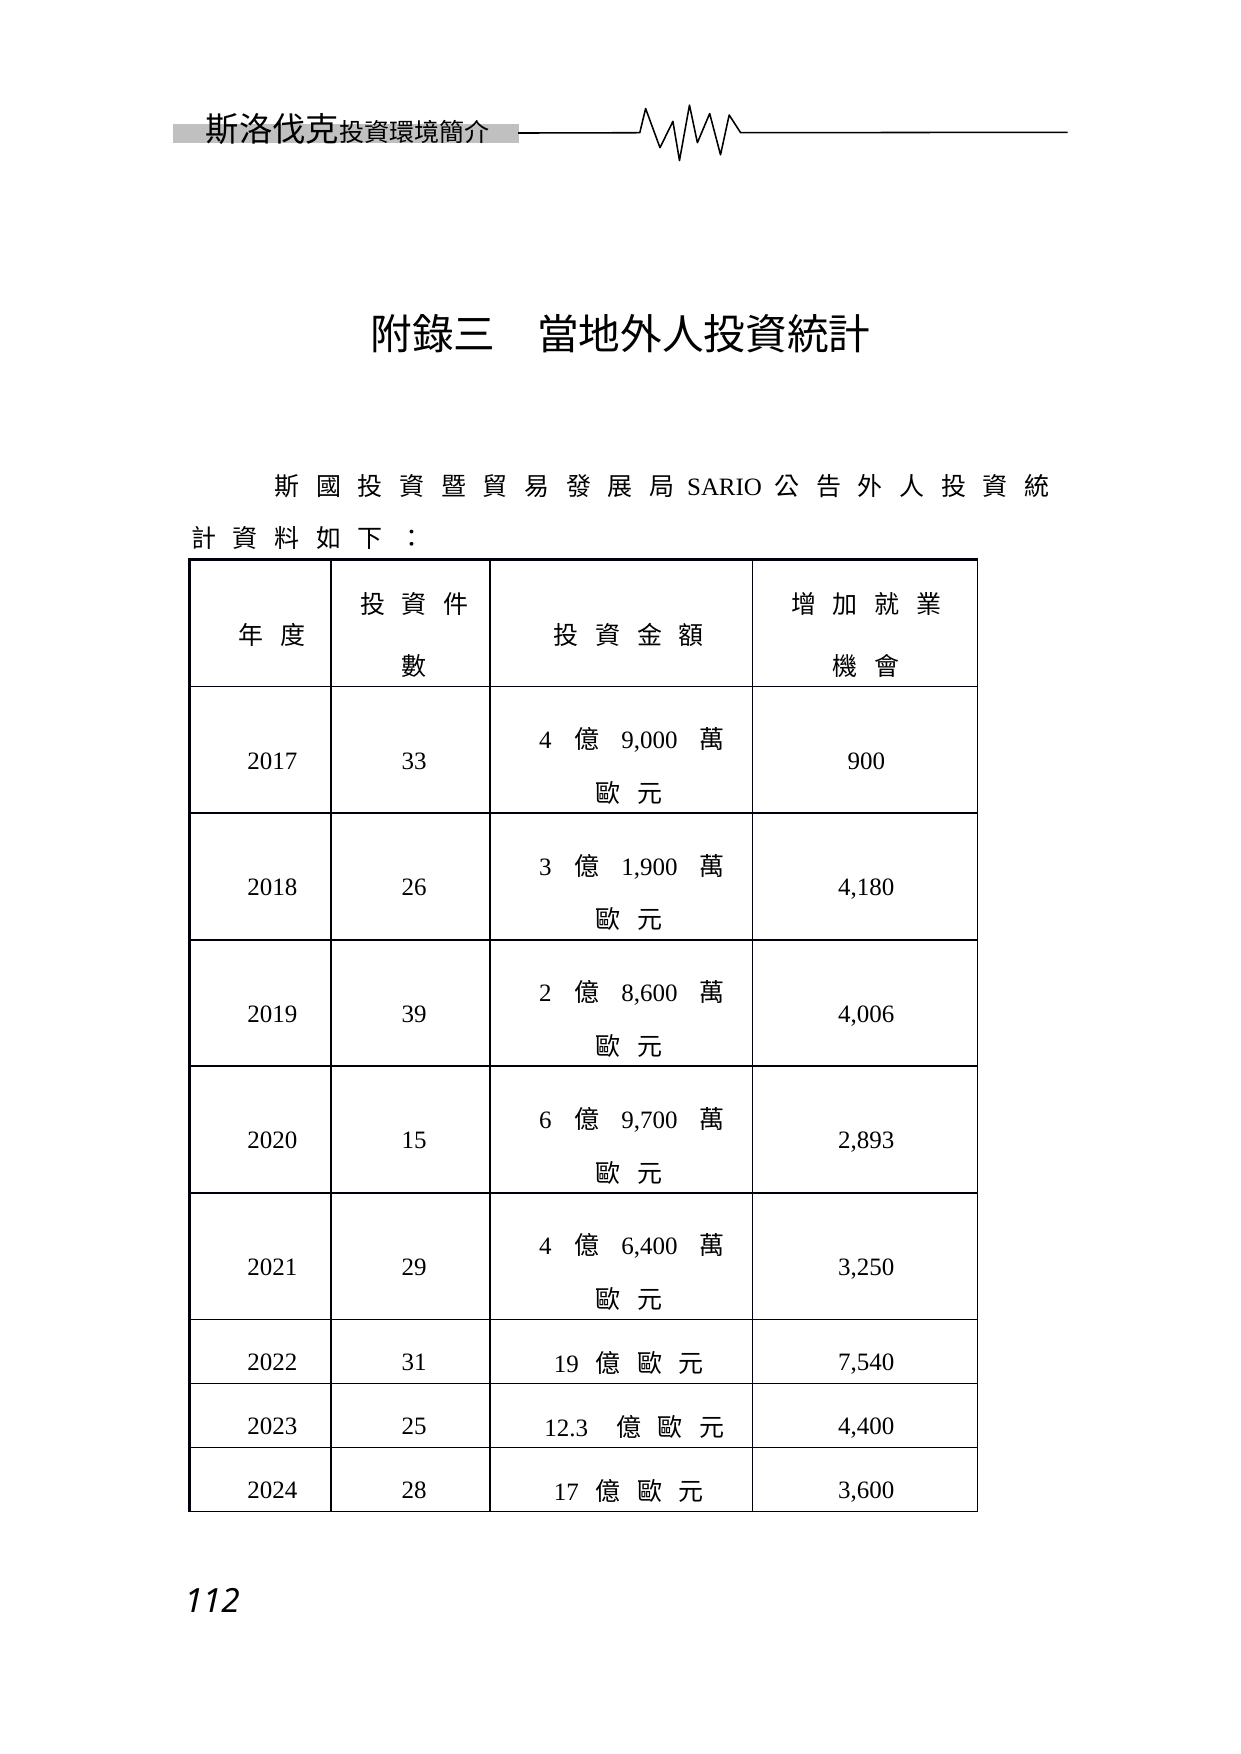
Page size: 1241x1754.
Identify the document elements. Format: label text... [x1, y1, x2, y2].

table_cell 2017 [191, 687, 330, 812]
table_cell 25 [332, 1384, 489, 1447]
table_cell 4,006 [753, 941, 977, 1065]
table_cell 26 [332, 814, 489, 939]
table_header 增加就業機會 [753, 561, 977, 686]
table_header 投資金額 [491, 561, 752, 686]
text 斯國投資暨貿易發展局SARIO公告外人投資統計資料如下： [183, 433, 1058, 558]
table_cell 2億8,600萬歐元 [491, 941, 752, 1065]
table_cell 4,180 [753, 814, 977, 939]
table_cell 15 [332, 1067, 489, 1192]
table_header 年度 [191, 561, 330, 686]
table_cell 31 [332, 1320, 489, 1383]
text 附錄三 當地外人投資統計 [183, 290, 1058, 352]
table_cell 28 [332, 1448, 489, 1511]
table_cell 2020 [191, 1067, 330, 1192]
table_cell 39 [332, 941, 489, 1065]
table_cell 2019 [191, 941, 330, 1065]
table_cell 2018 [191, 814, 330, 939]
table_cell 19億歐元 [491, 1320, 752, 1383]
table_cell 2021 [191, 1194, 330, 1318]
table_cell 4億6,400萬歐元 [491, 1194, 752, 1318]
table_cell 4億9,000萬歐元 [491, 687, 752, 812]
table_cell 2,893 [753, 1067, 977, 1192]
table_cell 17億歐元 [491, 1448, 752, 1511]
table_cell 3億1,900萬歐元 [491, 814, 752, 939]
table_cell 3,250 [753, 1194, 977, 1318]
table_cell 33 [332, 687, 489, 812]
table_cell 2022 [191, 1320, 330, 1383]
table_cell 29 [332, 1194, 489, 1318]
table_cell 900 [753, 687, 977, 812]
table_cell 2023 [191, 1384, 330, 1447]
table_cell 4,400 [753, 1384, 977, 1447]
table_cell 12.3億歐元 [491, 1384, 752, 1447]
table_cell 7,540 [753, 1320, 977, 1383]
table_cell 3,600 [753, 1448, 977, 1511]
table_cell 6億9,700萬歐元 [491, 1067, 752, 1192]
table_cell 2024 [191, 1448, 330, 1511]
table_header 投資件數 [332, 561, 489, 686]
